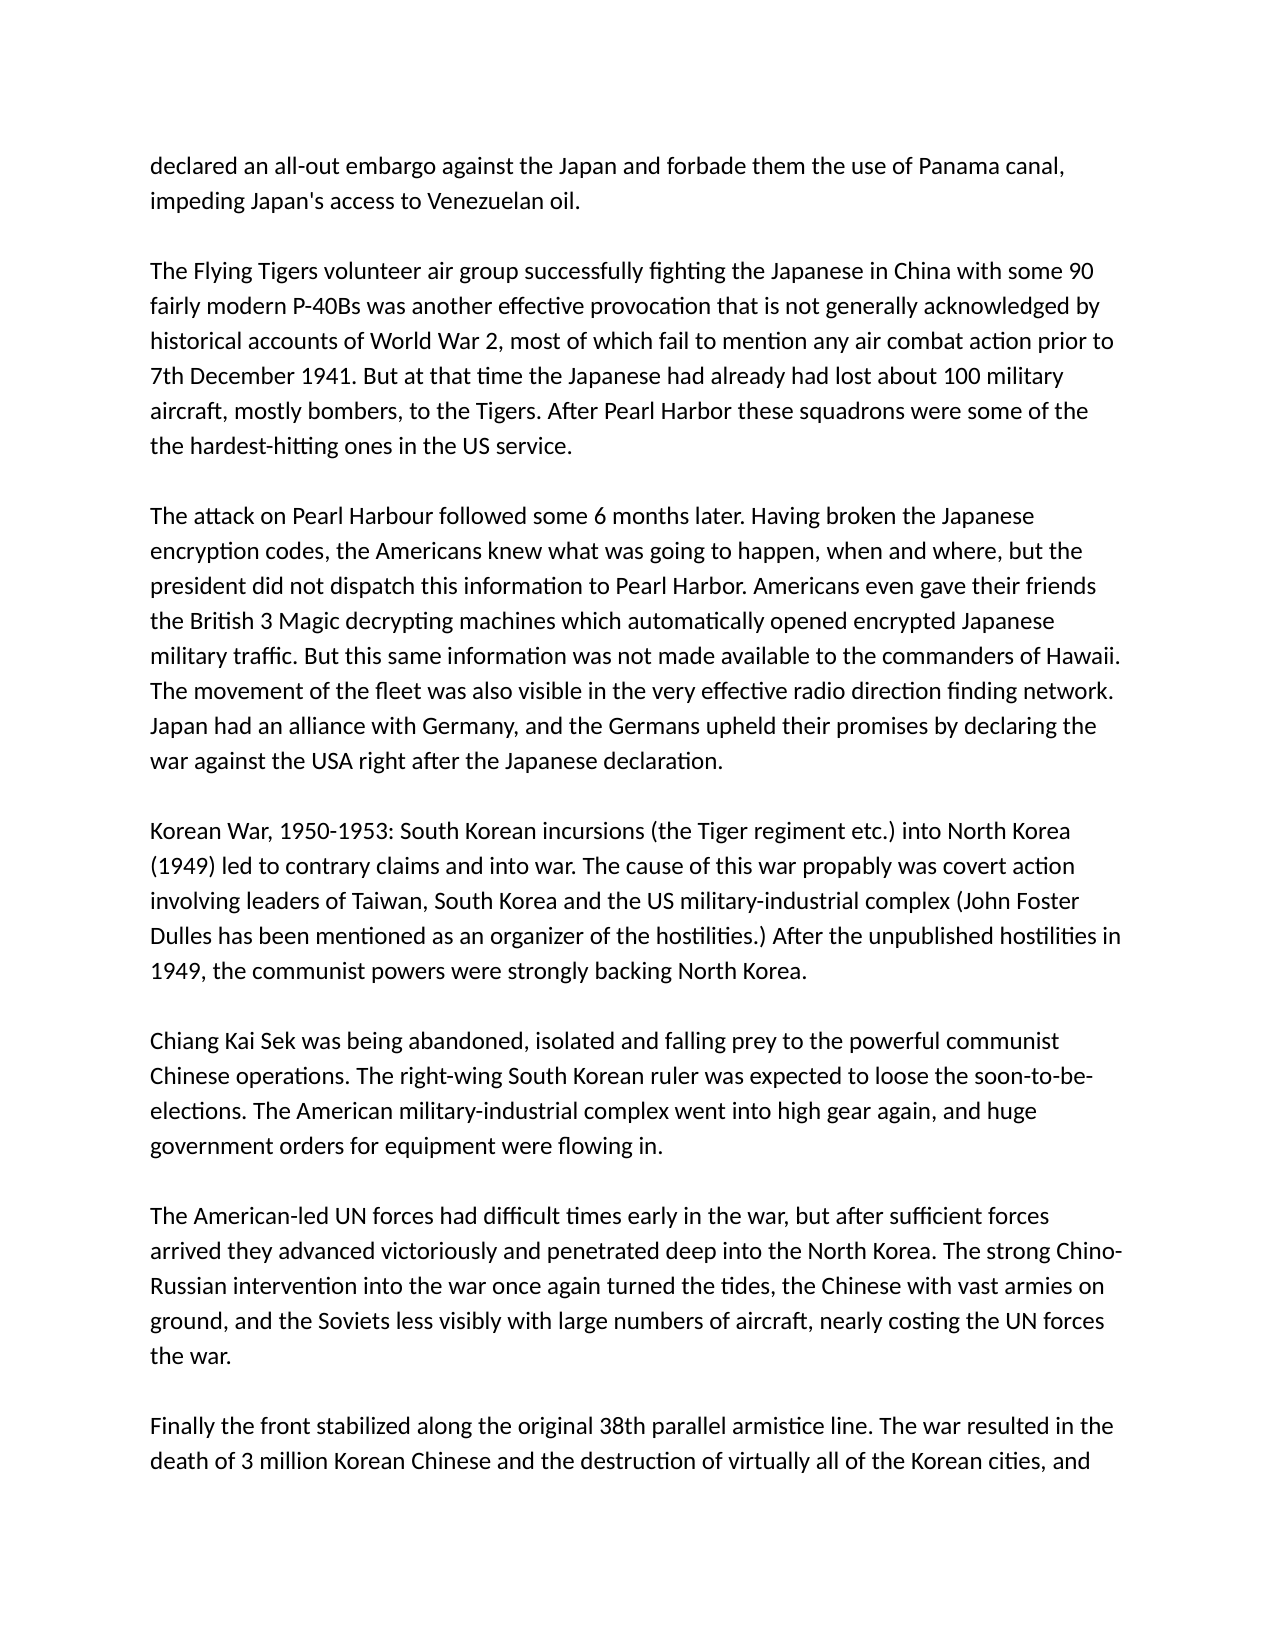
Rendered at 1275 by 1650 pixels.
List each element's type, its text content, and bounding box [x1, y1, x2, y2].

text Finally the front stabilized along the original 38th parallel armistice line. The war resulted in the death of 3 million Korean Chinese and the destruction of virtually all of the Korean cities, and [150, 1410, 1125, 1476]
text declared an all-out embargo against the Japan and forbade them the use of Panama canal, impeding Japan's access to Venezuelan oil. [150, 150, 1125, 216]
text The Flying Tigers volunteer air group successfully fighting the Japanese in China with some 90 fairly modern P-40Bs was another effective provocation that is not generally acknowledged by historical accounts of World War 2, most of which fail to mention any air combat action prior to 7th December 1941. But at that time the Japanese had already had lost about 100 military aircraft, mostly bombers, to the Tigers. After Pearl Harbor these squadrons were some of the the hardest-hitting ones in the US service. [150, 255, 1125, 461]
text The American-led UN forces had difficult times early in the war, but after sufficient forces arrived they advanced victoriously and penetrated deep into the North Korea. The strong Chino-Russian intervention into the war once again turned the tides, the Chinese with vast armies on ground, and the Soviets less visibly with large numbers of aircraft, nearly costing the UN forces the war. [150, 1200, 1125, 1371]
text Chiang Kai Sek was being abandoned, isolated and falling prey to the powerful communist Chinese operations. The right-wing South Korean ruler was expected to loose the soon-to-be-elections. The American military-industrial complex went into high gear again, and huge government orders for equipment were flowing in. [150, 1025, 1125, 1161]
text Korean War, 1950-1953: South Korean incursions (the Tiger regiment etc.) into North Korea (1949) led to contrary claims and into war. The cause of this war propably was covert action involving leaders of Taiwan, South Korea and the US military-industrial complex (John Foster Dulles has been mentioned as an organizer of the hostilities.) After the unpublished hostilities in 1949, the communist powers were strongly backing North Korea. [150, 815, 1125, 986]
text The attack on Pearl Harbour followed some 6 months later. Having broken the Japanese encryption codes, the Americans knew what was going to happen, when and where, but the president did not dispatch this information to Pearl Harbor. Americans even gave their friends the British 3 Magic decrypting machines which automatically opened encrypted Japanese military traffic. But this same information was not made available to the commanders of Hawaii. The movement of the fleet was also visible in the very effective radio direction finding network. Japan had an alliance with Germany, and the Germans upheld their promises by declaring the war against the USA right after the Japanese declaration. [150, 500, 1125, 776]
